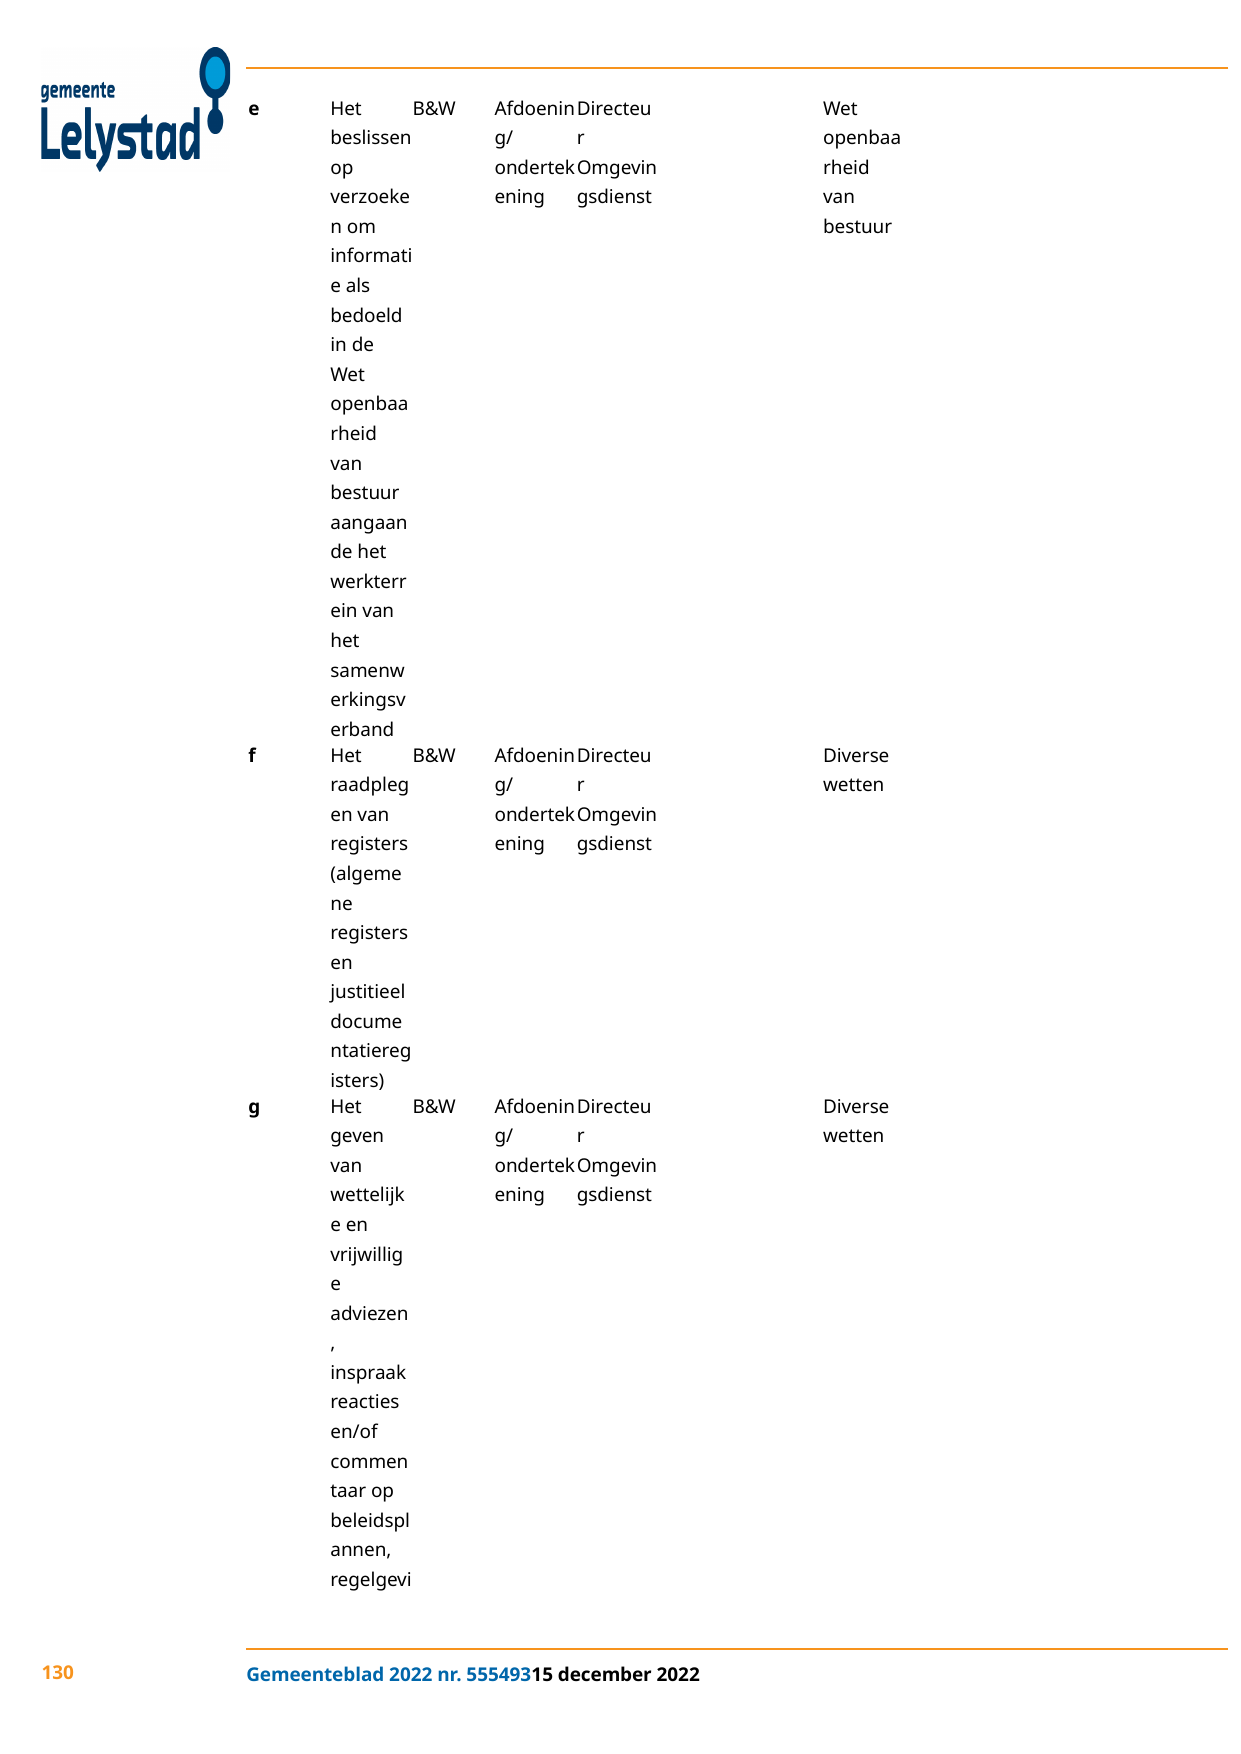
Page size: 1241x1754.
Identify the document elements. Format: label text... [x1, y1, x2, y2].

table_cell [1069, 1093, 1152, 1592]
table_cell Directeur Omgevingsdienst [577, 742, 659, 1093]
table_cell Het raadplegen van registers (algemene registers en justitieel documentatieregisters) [330, 742, 412, 1093]
table_cell Wet openbaarheid van bestuur [823, 95, 905, 742]
table_cell [741, 742, 823, 1093]
table_cell B&W [412, 1093, 494, 1592]
table_cell [905, 1093, 987, 1592]
table_cell g [248, 1093, 330, 1592]
table_cell Afdoening/ondertekening [494, 95, 577, 742]
table_cell [659, 95, 741, 742]
table_cell Afdoening/ondertekening [494, 1093, 577, 1592]
picture [41, 47, 231, 172]
table_cell [659, 1093, 741, 1592]
table_cell Het geven van wettelijke en vrijwillige adviezen, inspraakreacties en/of commentaar op beleidsplannen, regelgevi [330, 1093, 412, 1592]
table_cell Het beslissen op verzoeken om informatie als bedoeld in de Wet openbaarheid van bestuur aangaande het werkterrein van het samenwerkingsverband [330, 95, 412, 742]
table_cell B&W [412, 95, 494, 742]
table_cell [741, 95, 823, 742]
table_cell [987, 1093, 1069, 1592]
table_cell [1069, 742, 1152, 1093]
table_cell B&W [412, 742, 494, 1093]
table_cell f [248, 742, 330, 1093]
table_cell [905, 95, 987, 742]
table_cell [905, 742, 987, 1093]
table_cell [987, 95, 1069, 742]
table_cell e [248, 95, 330, 742]
table_cell [659, 742, 741, 1093]
table_cell Directeur Omgevingsdienst [577, 1093, 659, 1592]
table_cell Afdoening/ondertekening [494, 742, 577, 1093]
table_cell Directeur Omgevingsdienst [577, 95, 659, 742]
table_cell [1069, 95, 1152, 742]
table_cell Diverse wetten [823, 1093, 905, 1592]
table_cell [741, 1093, 823, 1592]
table_cell Diverse wetten [823, 742, 905, 1093]
table_cell [987, 742, 1069, 1093]
